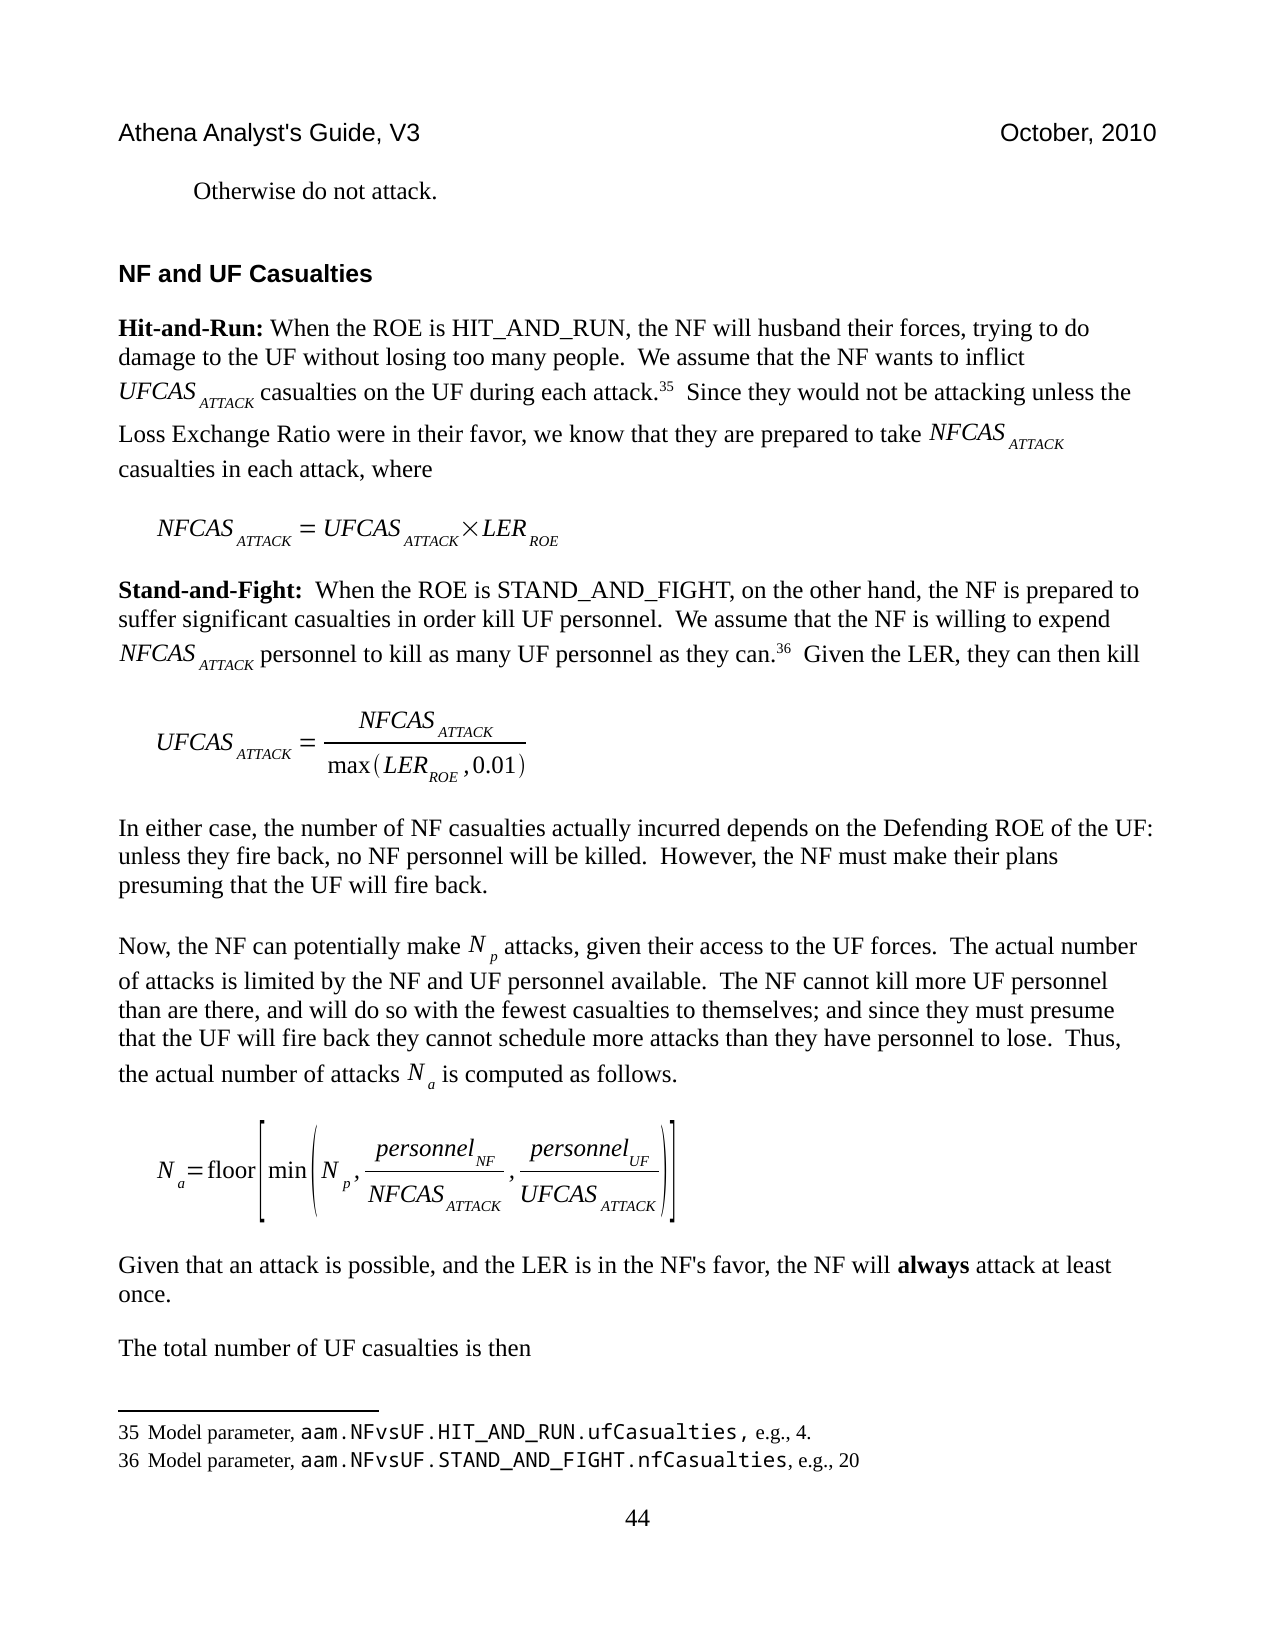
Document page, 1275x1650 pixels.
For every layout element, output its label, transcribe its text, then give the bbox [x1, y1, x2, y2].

text In either case, the number of NF casualties actually incurred depends on the Defending ROE of the UF: unless they fire back, no NF personnel will be killed. However, the NF must make their plans presuming that the UF will fire back. [118, 813, 1157, 899]
text Model parameter, aam.NFvsUF.STAND_AND_FIGHT.nfCasualties, e.g., 20 [118, 1445, 1157, 1474]
subtitle NF and UF Casualties [118, 259, 1157, 288]
text The total number of UF casualties is then [118, 1333, 1157, 1362]
text Now, the NF can potentially make attacks, given their access to the UF forces. The actual number of attacks is limited by the NF and UF personnel available. The NF cannot kill more UF personnel than are there, and will do so with the fewest casualties to themselves; and since they must presume that the UF will fire back they cannot schedule more attacks than they have personnel to lose. Thus, the actual number of attacks is computed as follows. [118, 924, 1157, 1094]
text Model parameter, aam.NFvsUF.HIT_AND_RUN.ufCasualties, e.g., 4. [118, 1417, 1157, 1445]
text Otherwise do not attack. [156, 176, 1157, 205]
text Stand-and-Fight: When the ROE is STAND_AND_FIGHT, on the other hand, the NF is prepared to suffer significant casualties in order kill UF personnel. We assume that the NF is willing to expend personnel to kill as many UF personnel as they can. Given the LER, they can then kill [118, 576, 1157, 675]
text Hit-and-Run: When the ROE is HIT_AND_RUN, the NF will husband their forces, trying to do damage to the UF without losing too many people. We assume that the NF wants to inflict casualties on the UF during each attack. Since they would not be attacking unless the Loss Exchange Ratio were in their favor, we know that they are prepared to take casualties in each attack, where [118, 313, 1157, 483]
text Given that an attack is possible, and the LER is in the NF's favor, the NF will always attack at least once. [118, 1250, 1157, 1307]
